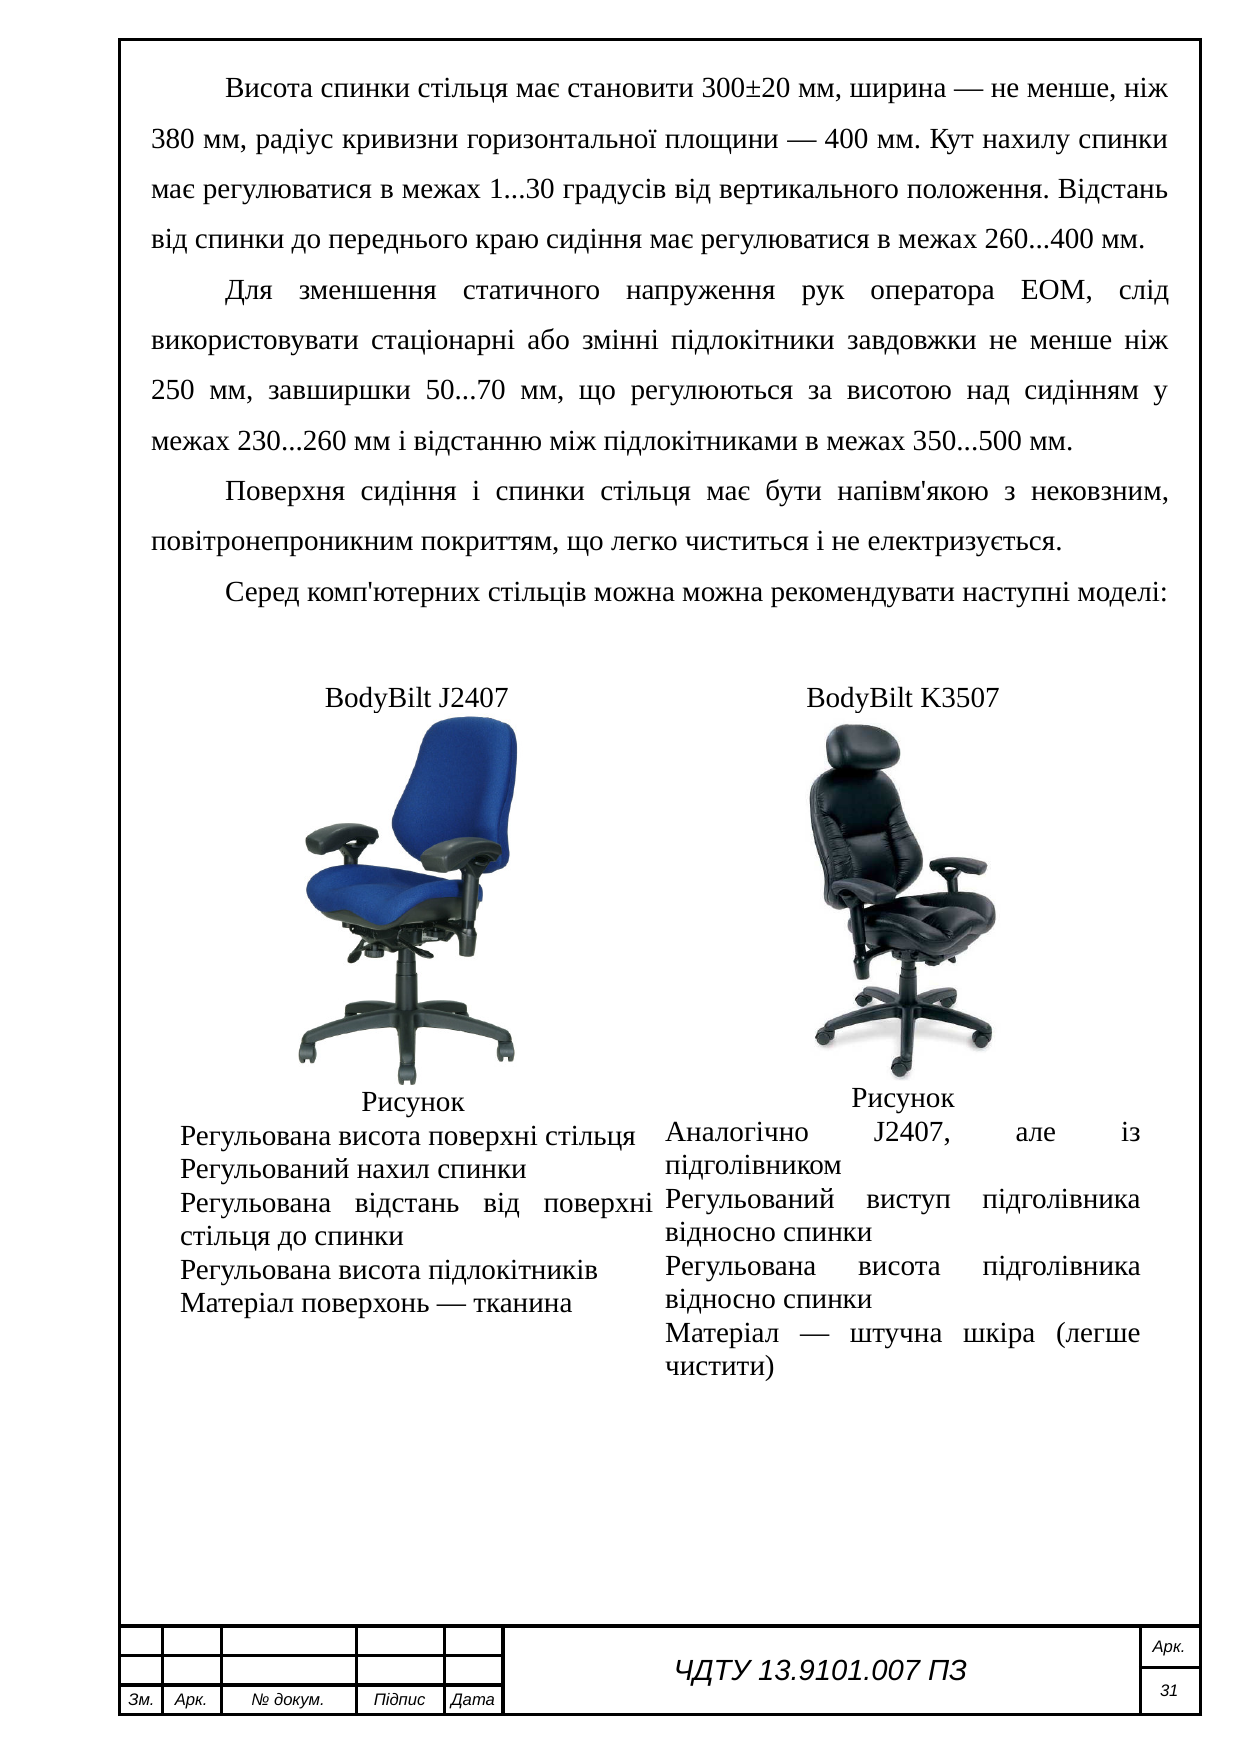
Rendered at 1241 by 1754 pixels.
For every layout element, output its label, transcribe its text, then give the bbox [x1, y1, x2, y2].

text Висота спинки стільця має становити 300±20 мм, ширина — не менше, ніж 380 мм, радіус кривизни горизонтальної площини — 400 мм. Кут нахилу спинки має регулюватися в межах 1...30 градусів від вертикального положення. Відстань від спинки до переднього краю сидіння має регулюватися в межах 260...400 мм. [151, 71, 1170, 255]
text Поверхня сидіння і спинки стільця має бути напівм'якою з нековзним, повітронепроникним покриттям, що легко чиститься і не електризується. [151, 473, 1170, 557]
table_header BodyBilt K3507 Рисунок Аналогічно J2407, але із підголівником Регульований виступ підголівника відносно спинки Регульована висота підголівника відносно спинки Матеріал — штучна шкіра (легше чистити) [659, 674, 1147, 1388]
text Для зменшення статичного напруження рук оператора ЕОМ, слід використовувати стаціонарні або змінні підлокітники завдовжки не менше ніж 250 мм, завширшки 50...70 мм, що регулюються за висотою над сидінням у межах 230...260 мм і відстанню між підлокітниками в межах 350...500 мм. [151, 272, 1170, 456]
picture [719, 713, 1087, 1081]
table_header BodyBilt J2407 Рисунок Регульована висота поверхні стільця Регульований нахил спинки Регульована відстань від поверхні стільця до спинки Регульована висота підлокітників Матеріал поверхонь — тканина [174, 674, 659, 1388]
text Серед комп'ютерних стільців можна можна рекомендувати наступні моделі: [151, 574, 1170, 607]
picture [231, 713, 602, 1085]
